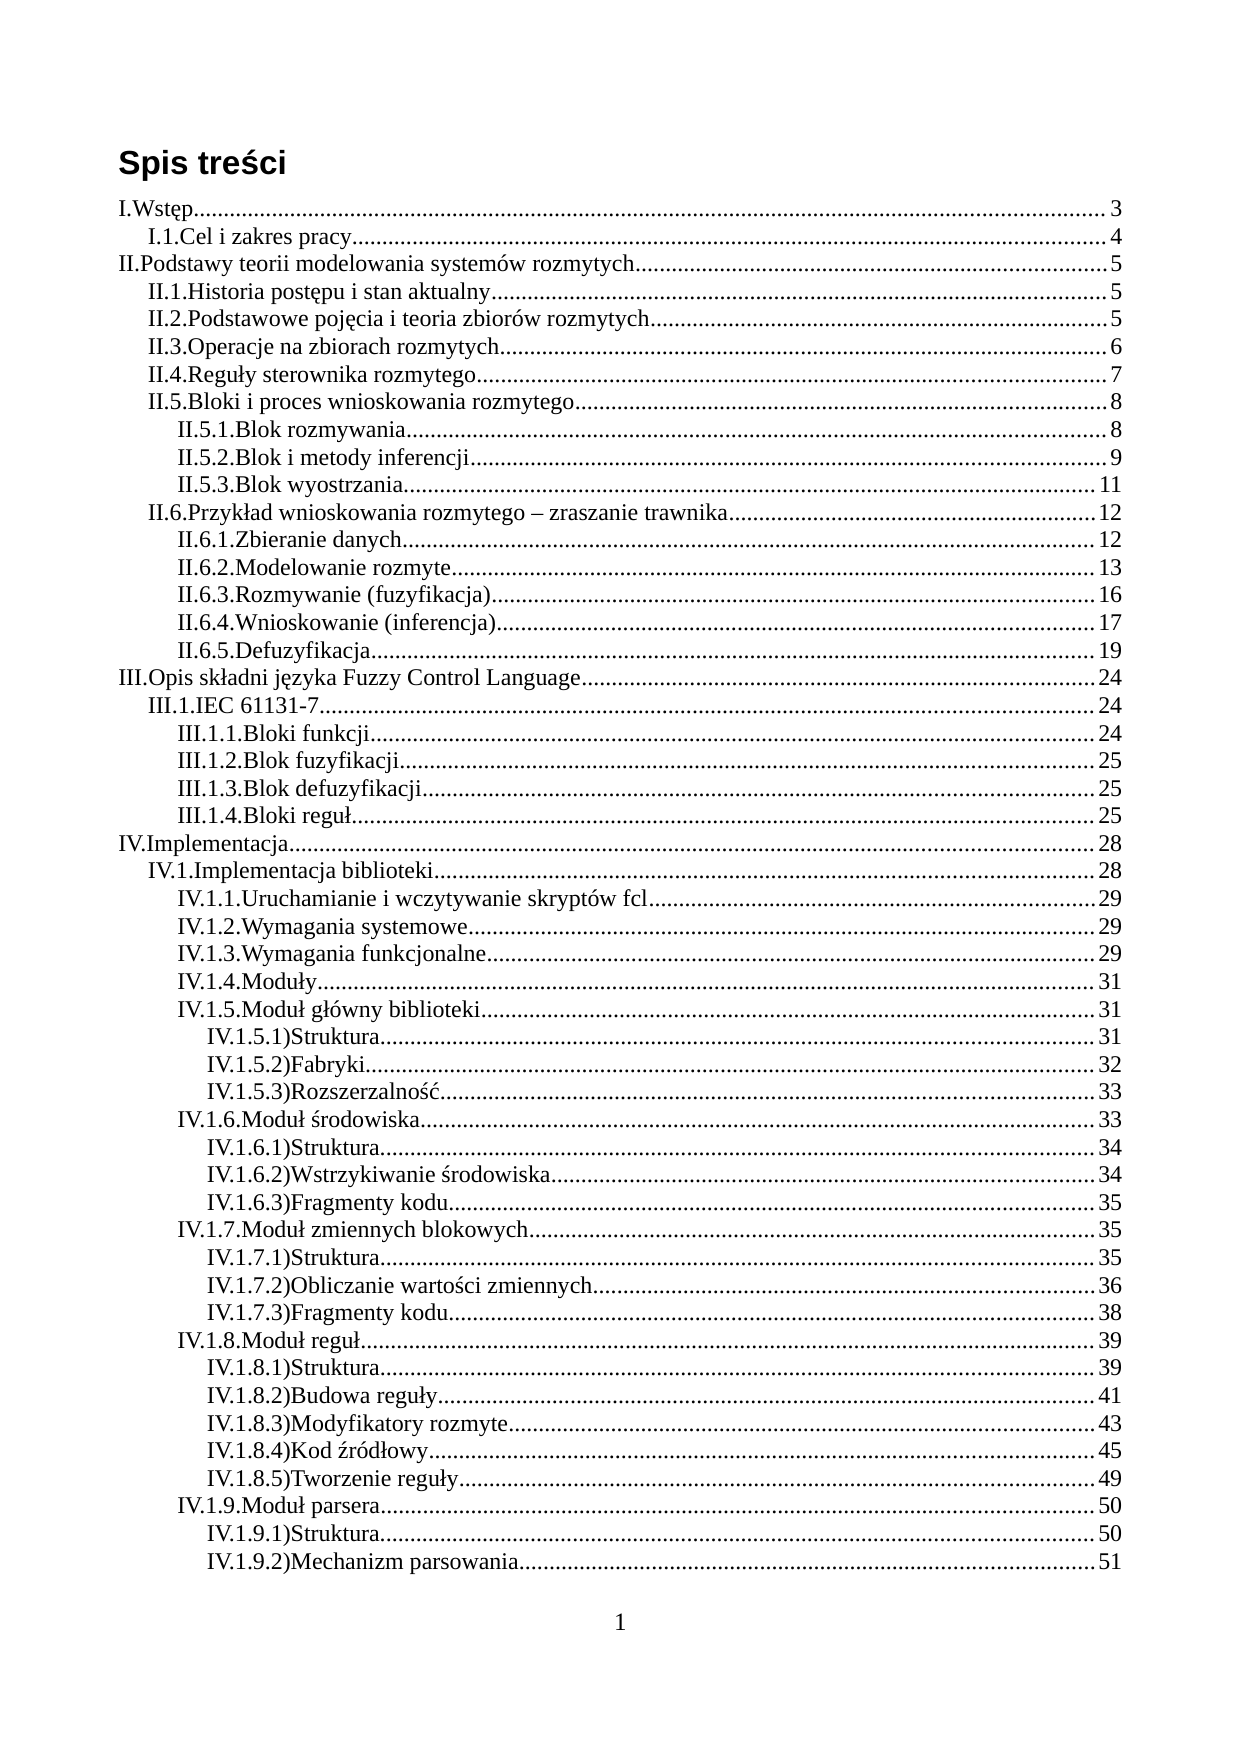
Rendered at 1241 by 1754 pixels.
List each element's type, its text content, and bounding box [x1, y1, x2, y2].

text IV.1.6.Moduł środowiska 33 [177, 1105, 1122, 1133]
text III.1.1.Bloki funkcji 24 [177, 718, 1122, 746]
text IV.1.8.2)Budowa reguły 41 [207, 1381, 1122, 1409]
text IV.1.5.1)Struktura 31 [207, 1022, 1122, 1050]
text II.Podstawy teorii modelowania systemów rozmytych 5 [118, 249, 1122, 277]
text III.1.4.Bloki reguł 25 [177, 801, 1122, 829]
text II.5.3.Blok wyostrzania. 11 [177, 470, 1122, 498]
text IV.1.5.2)Fabryki 32 [207, 1050, 1122, 1077]
text IV.Implementacja 28 [118, 829, 1122, 857]
text IV.1.5.Moduł główny biblioteki 31 [177, 994, 1122, 1022]
text IV.1.7.1)Struktura 35 [207, 1243, 1122, 1271]
text II.6.5.Defuzyfikacja 19 [177, 636, 1122, 663]
text II.5.1.Blok rozmywania 8 [177, 415, 1122, 442]
text II.1.Historia postępu i stan aktualny 5 [148, 277, 1122, 304]
text II.5.2.Blok i metody inferencji 9 [177, 442, 1122, 470]
text IV.1.7.2)Obliczanie wartości zmiennych 36 [207, 1271, 1122, 1298]
text III.1.3.Blok defuzyfikacji 25 [177, 774, 1122, 801]
text IV.1.7.Moduł zmiennych blokowych 35 [177, 1215, 1122, 1243]
text IV.1.8.1)Struktura 39 [207, 1353, 1122, 1381]
text II.6.2.Modelowanie rozmyte 13 [177, 553, 1122, 581]
text III.Opis składni języka Fuzzy Control Language 24 [118, 663, 1122, 691]
text IV.1.4.Moduły 31 [177, 967, 1122, 994]
text I.1.Cel i zakres pracy 4 [148, 222, 1122, 249]
text II.6.3.Rozmywanie (fuzyfikacja) 16 [177, 581, 1122, 608]
text IV.1.2.Wymagania systemowe 29 [177, 912, 1122, 939]
text III.1.2.Blok fuzyfikacji 25 [177, 746, 1122, 774]
text II.2.Podstawowe pojęcia i teoria zbiorów rozmytych 5 [148, 304, 1122, 332]
text IV.1.6.1)Struktura. 34 [207, 1133, 1122, 1160]
text IV.1.8.Moduł reguł 39 [177, 1326, 1122, 1353]
text IV.1.9.Moduł parsera 50 [177, 1491, 1122, 1519]
text IV.1.9.2)Mechanizm parsowania 51 [207, 1547, 1122, 1574]
text IV.1.5.3)Rozszerzalność 33 [207, 1077, 1122, 1105]
text II.5.Bloki i proces wnioskowania rozmytego 8 [148, 387, 1122, 415]
text IV.1.7.3)Fragmenty kodu 38 [207, 1298, 1122, 1326]
text II.6.4.Wnioskowanie (inferencja) 17 [177, 608, 1122, 636]
text I.Wstęp 3 [118, 194, 1122, 222]
text IV.1.9.1)Struktura. 50 [207, 1519, 1122, 1547]
text II.6.Przykład wnioskowania rozmytego – zraszanie trawnika 12 [148, 498, 1122, 525]
text IV.1.6.3)Fragmenty kodu 35 [207, 1188, 1122, 1215]
text IV.1.8.5)Tworzenie reguły 49 [207, 1464, 1122, 1491]
subtitle Spis treści [118, 143, 1122, 182]
text II.4.Reguły sterownika rozmytego 7 [148, 360, 1122, 387]
text IV.1.8.3)Modyfikatory rozmyte 43 [207, 1409, 1122, 1436]
text IV.1.6.2)Wstrzykiwanie środowiska 34 [207, 1160, 1122, 1188]
text IV.1.8.4)Kod źródłowy 45 [207, 1436, 1122, 1464]
text III.1.IEC 61131-7 24 [148, 691, 1122, 718]
text II.6.1.Zbieranie danych 12 [177, 525, 1122, 553]
text IV.1.Implementacja biblioteki 28 [148, 857, 1122, 884]
text IV.1.3.Wymagania funkcjonalne 29 [177, 939, 1122, 967]
text II.3.Operacje na zbiorach rozmytych 6 [148, 332, 1122, 360]
text IV.1.1.Uruchamianie i wczytywanie skryptów fcl 29 [177, 884, 1122, 912]
